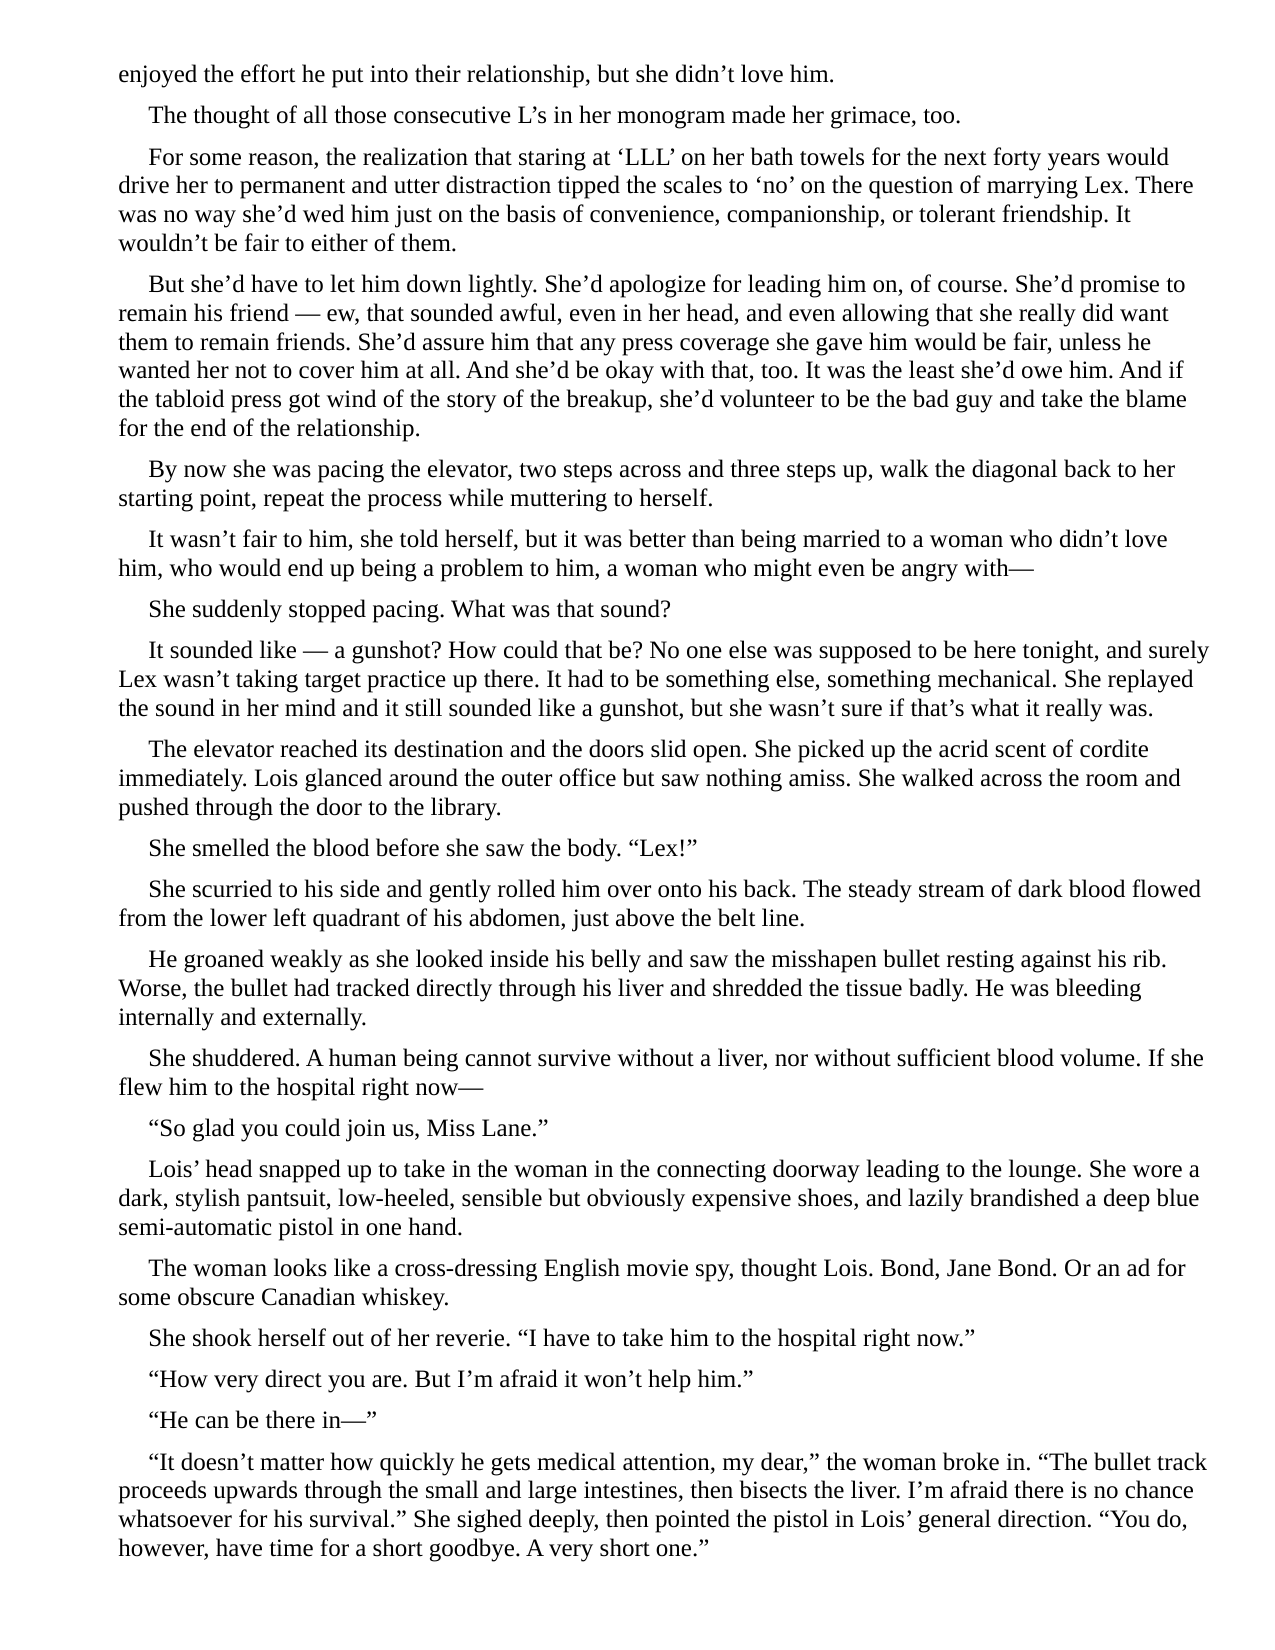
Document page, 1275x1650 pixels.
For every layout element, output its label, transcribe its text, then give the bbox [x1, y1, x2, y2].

text He groaned weakly as she looked inside his belly and saw the misshapen bullet resting against his rib. Worse, the bullet had tracked directly through his liver and shredded the tissue badly. He was bleeding internally and externally. [118, 944, 1216, 1030]
text enjoyed the effort he put into their relationship, but she didn’t love him. [118, 59, 1216, 88]
text “He can be there in—” [118, 1405, 1216, 1434]
text She shuddered. A human being cannot survive without a liver, nor without sufficient blood volume. If she flew him to the hospital right now— [118, 1043, 1216, 1100]
text She smelled the blood before she saw the body. “Lex!” [118, 833, 1216, 862]
text She suddenly stopped pacing. What was that sound? [118, 594, 1216, 623]
text It sounded like — a gunshot? How could that be? No one else was supposed to be here tonight, and surely Lex wasn’t taking target practice up there. It had to be something else, something mechanical. She replayed the sound in her mind and it still sounded like a gunshot, but she wasn’t sure if that’s what it really was. [118, 635, 1216, 722]
text The woman looks like a cross-dressing English movie spy, thought Lois. Bond, Jane Bond. Or an ad for some obscure Canadian whiskey. [118, 1253, 1216, 1310]
text But she’d have to let him down lightly. She’d apologize for leading him on, of course. She’d promise to remain his friend — ew, that sounded awful, even in her head, and even allowing that she really did want them to remain friends. She’d assure him that any press coverage she gave him would be fair, unless he wanted her not to cover him at all. And she’d be okay with that, too. It was the least she’d owe him. And if the tabloid press got wind of the story of the breakup, she’d volunteer to be the bad guy and take the blame for the end of the relationship. [118, 269, 1216, 442]
text For some reason, the realization that staring at ‘LLL’ on her bath towels for the next forty years would drive her to permanent and utter distraction tipped the scales to ‘no’ on the question of marrying Lex. There was no way she’d wed him just on the basis of convenience, companionship, or tolerant friendship. It wouldn’t be fair to either of them. [118, 142, 1216, 257]
text “How very direct you are. But I’m afraid it won’t help him.” [118, 1364, 1216, 1393]
text “It doesn’t matter how quickly he gets medical attention, my dear,” the woman broke in. “The bullet track proceeds upwards through the small and large intestines, then bisects the liver. I’m afraid there is no chance whatsoever for his survival.” She sighed deeply, then pointed the pistol in Lois’ general direction. “You do, however, have time for a short goodbye. A very short one.” [118, 1447, 1216, 1562]
text Lois’ head snapped up to take in the woman in the connecting doorway leading to the lounge. She wore a dark, stylish pantsuit, low-heeled, sensible but obviously expensive shoes, and lazily brandished a deep blue semi-automatic pistol in one hand. [118, 1154, 1216, 1240]
text She shook herself out of her reverie. “I have to take him to the hospital right now.” [118, 1323, 1216, 1352]
text The elevator reached its destination and the doors slid open. She picked up the acrid scent of cordite immediately. Lois glanced around the outer office but saw nothing amiss. She walked across the room and pushed through the door to the library. [118, 734, 1216, 820]
text “So glad you could join us, Miss Lane.” [118, 1113, 1216, 1142]
text It wasn’t fair to him, she told herself, but it was better than being married to a woman who didn’t love him, who would end up being a problem to him, a woman who might even be angry with— [118, 524, 1216, 582]
text The thought of all those consecutive L’s in her monogram made her grimace, too. [118, 100, 1216, 129]
text She scurried to his side and gently rolled him over onto his back. The steady stream of dark blood flowed from the lower left quadrant of his abdomen, just above the belt line. [118, 874, 1216, 932]
text By now she was pacing the elevator, two steps across and three steps up, walk the diagonal back to her starting point, repeat the process while muttering to herself. [118, 454, 1216, 512]
